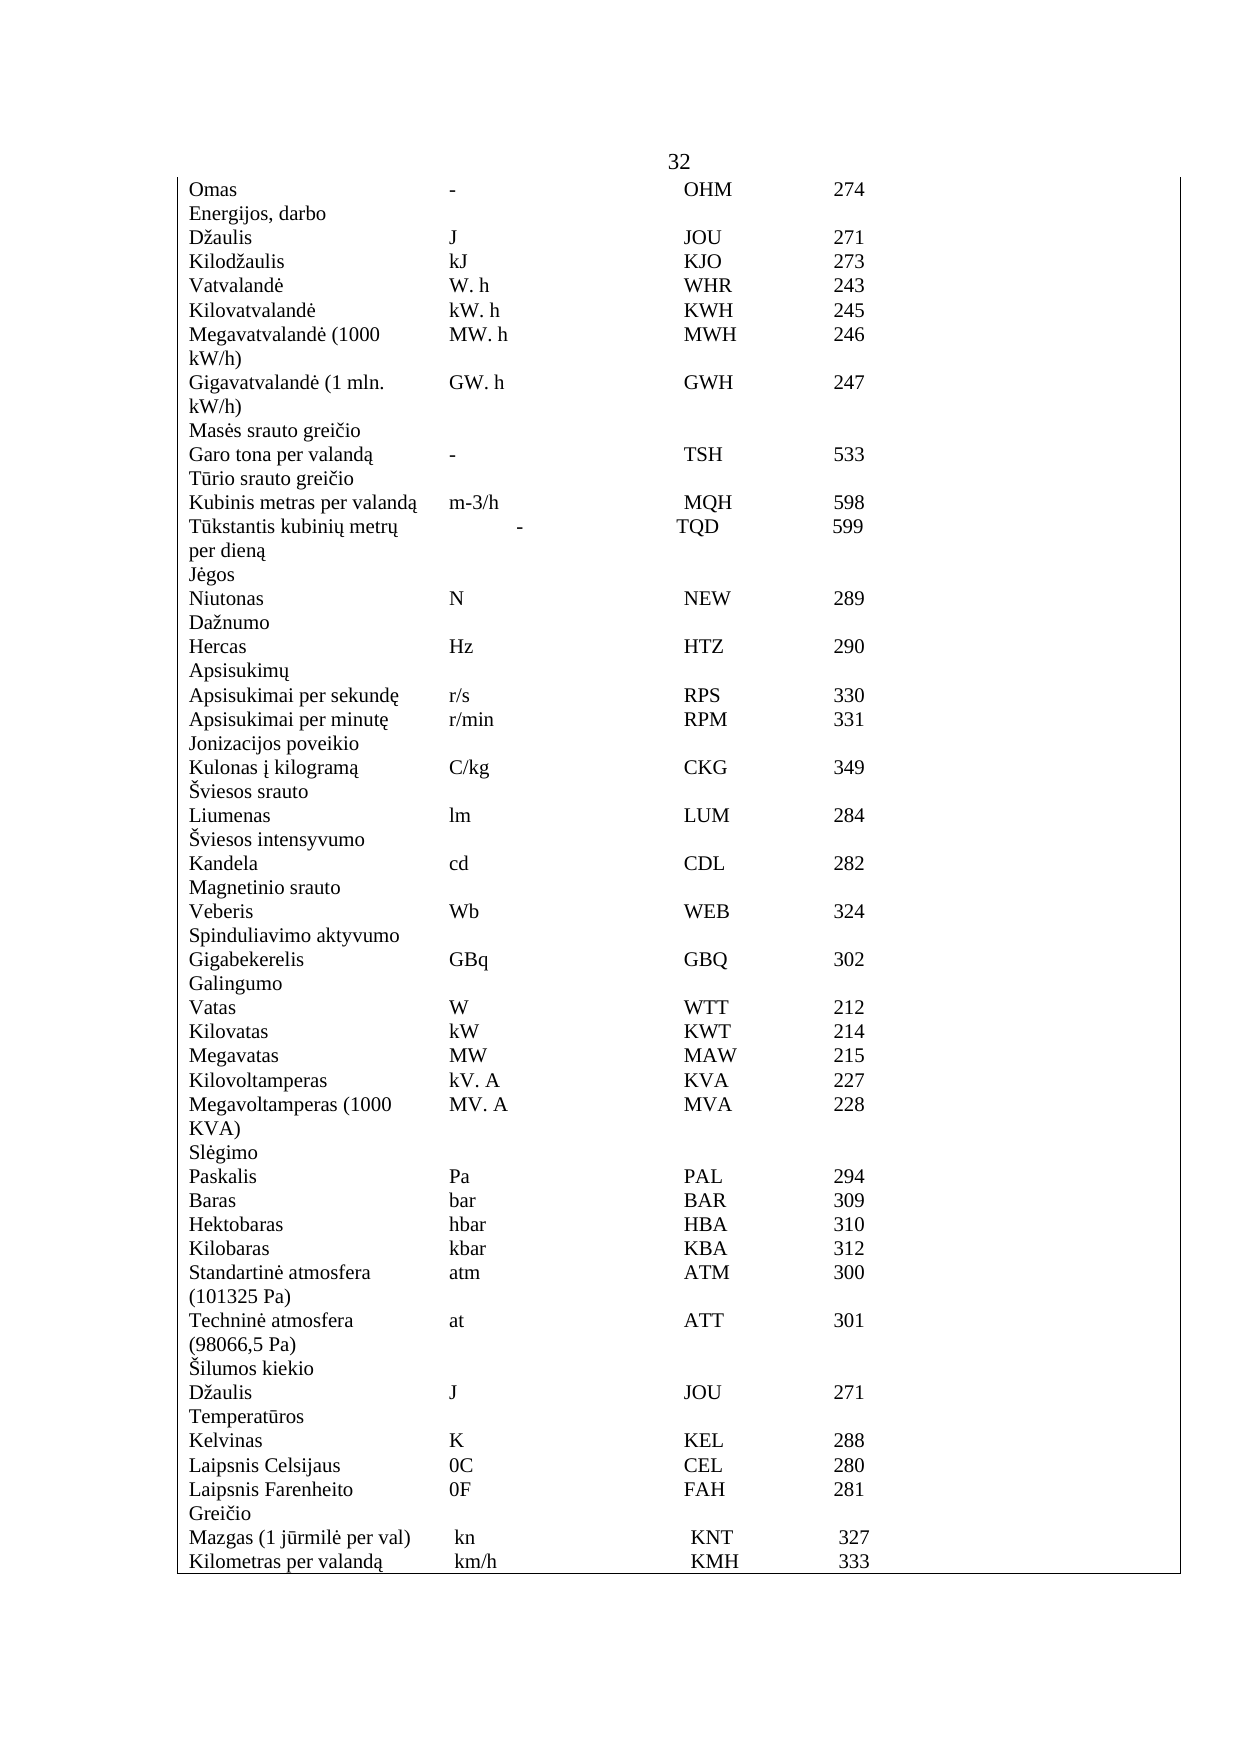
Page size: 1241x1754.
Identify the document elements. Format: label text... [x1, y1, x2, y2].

table_cell Apsisukimai per minutę [178, 707, 430, 731]
table_cell [430, 1140, 665, 1164]
table_cell [430, 659, 665, 682]
table_cell Kelvinas [178, 1429, 430, 1452]
table_cell Laipsnis Celsijaus [178, 1453, 430, 1477]
table_cell 214 [821, 1019, 1180, 1043]
table_cell 294 [821, 1164, 1180, 1188]
table_cell FAH [665, 1477, 821, 1501]
table_cell 312 [821, 1236, 1180, 1260]
table_cell 271 [821, 225, 1180, 249]
table_cell HTZ [665, 634, 821, 658]
table_cell MAW [665, 1044, 821, 1067]
table_cell [665, 1501, 821, 1525]
table_cell 228 [821, 1092, 1180, 1140]
table_cell [665, 923, 821, 947]
table_cell Kulonas į kilogramą [178, 755, 430, 779]
table_cell r/s [430, 683, 665, 707]
table_cell 301 [821, 1308, 1180, 1356]
table_cell RPM [665, 707, 821, 731]
table_cell Laipsnis Farenheito [178, 1477, 430, 1501]
table_cell MQH [665, 490, 821, 514]
table_cell [821, 1501, 1180, 1525]
table_cell [430, 875, 665, 899]
table_cell KEL [665, 1429, 821, 1452]
table_cell WTT [665, 995, 821, 1019]
table_cell GBq [430, 947, 665, 971]
table_cell [430, 610, 665, 634]
table_cell KBA [665, 1236, 821, 1260]
table_cell kV. A [430, 1068, 665, 1092]
table_cell kn [430, 1525, 665, 1549]
table_cell [430, 923, 665, 947]
table_cell LUM [665, 803, 821, 827]
table_cell 310 [821, 1212, 1180, 1236]
table_cell [665, 1140, 821, 1164]
table_cell WHR [665, 274, 821, 297]
table_cell Paskalis [178, 1164, 430, 1188]
table_cell atm [430, 1260, 665, 1308]
table_cell KNT [665, 1525, 821, 1549]
table_cell KWT [665, 1019, 821, 1043]
table_cell KVA [665, 1068, 821, 1092]
table_cell [430, 1501, 665, 1525]
table_cell [430, 971, 665, 995]
table_cell Masės srauto greičio [178, 418, 430, 442]
table_cell Energijos, darbo [178, 201, 430, 225]
table_cell [821, 418, 1180, 442]
table_cell kbar [430, 1236, 665, 1260]
table_cell 309 [821, 1188, 1180, 1212]
table_cell [665, 610, 821, 634]
table_cell NEW [665, 586, 821, 610]
table_cell RPS [665, 683, 821, 707]
table_cell Gigabekerelis [178, 947, 430, 971]
table_cell kW [430, 1019, 665, 1043]
table_cell [821, 923, 1180, 947]
table_cell [665, 562, 821, 586]
table_cell hbar [430, 1212, 665, 1236]
table_cell [821, 1140, 1180, 1164]
table_cell Šilumos kiekio [178, 1356, 430, 1380]
table_cell MWH [665, 322, 821, 370]
table_cell 280 [821, 1453, 1180, 1477]
table_cell GBQ [665, 947, 821, 971]
table_cell GW. h [430, 370, 665, 418]
table_cell Megavoltamperas (1000 KVA) [178, 1092, 430, 1140]
table_cell 349 [821, 755, 1180, 779]
table_cell CDL [665, 851, 821, 875]
table_cell [665, 466, 821, 490]
table_cell 330 [821, 683, 1180, 707]
table_cell Standartinė atmosfera (101325 Pa) [178, 1260, 430, 1308]
table_cell 284 [821, 803, 1180, 827]
table_cell [430, 1356, 665, 1380]
table_cell Megavatas [178, 1044, 430, 1067]
table_cell Kilovatvalandė [178, 298, 430, 322]
table_cell 246 [821, 322, 1180, 370]
table_cell [821, 875, 1180, 899]
table_cell - [430, 177, 665, 201]
table_cell 300 [821, 1260, 1180, 1308]
table_cell [665, 1356, 821, 1380]
table_cell Vatvalandė [178, 274, 430, 297]
table_cell GWH [665, 370, 821, 418]
table_cell [821, 1356, 1180, 1380]
table_cell [665, 827, 821, 851]
table_cell Garo tona per valandą [178, 442, 430, 466]
table_cell [665, 418, 821, 442]
table_cell 227 [821, 1068, 1180, 1092]
table_cell [821, 779, 1180, 803]
table_cell Omas [178, 177, 430, 201]
table_cell [665, 659, 821, 682]
table_cell Jonizacijos poveikio [178, 731, 430, 755]
table_cell 245 [821, 298, 1180, 322]
table_cell Gigavatvalandė (1 mln. kW/h) [178, 370, 430, 418]
table_cell [821, 659, 1180, 682]
table_cell Slėgimo [178, 1140, 430, 1164]
table_cell [430, 779, 665, 803]
table_cell TQD [665, 514, 821, 562]
table_cell 274 [821, 177, 1180, 201]
table_cell Greičio [178, 1501, 430, 1525]
table_cell CEL [665, 1453, 821, 1477]
table_cell 327 [821, 1525, 1180, 1549]
table_cell [430, 466, 665, 490]
table_cell 282 [821, 851, 1180, 875]
table_cell PAL [665, 1164, 821, 1188]
table_cell at [430, 1308, 665, 1356]
table_cell Džaulis [178, 225, 430, 249]
table_cell [665, 779, 821, 803]
table_cell KWH [665, 298, 821, 322]
table_cell BAR [665, 1188, 821, 1212]
table_cell 302 [821, 947, 1180, 971]
table_cell Spinduliavimo aktyvumo [178, 923, 430, 947]
table_cell [430, 562, 665, 586]
table_cell W. h [430, 274, 665, 297]
table_cell OHM [665, 177, 821, 201]
table_cell [821, 201, 1180, 225]
table_cell Hektobaras [178, 1212, 430, 1236]
table_cell Megavatvalandė (1000 kW/h) [178, 322, 430, 370]
table_cell [430, 731, 665, 755]
table_cell bar [430, 1188, 665, 1212]
table_cell MW. h [430, 322, 665, 370]
table_cell TSH [665, 442, 821, 466]
table_cell 599 [821, 514, 1180, 562]
table_cell Šviesos intensyvumo [178, 827, 430, 851]
table_cell 271 [821, 1380, 1180, 1404]
table_cell Džaulis [178, 1380, 430, 1404]
table_cell 333 [821, 1549, 1180, 1573]
table_cell r/min [430, 707, 665, 731]
table_cell Kilovoltamperas [178, 1068, 430, 1092]
table_cell Veberis [178, 899, 430, 923]
table_cell Apsisukimai per sekundę [178, 683, 430, 707]
table_cell W [430, 995, 665, 1019]
table_cell Apsisukimų [178, 659, 430, 682]
table_cell 247 [821, 370, 1180, 418]
table_cell lm [430, 803, 665, 827]
table_cell J [430, 1380, 665, 1404]
table_cell WEB [665, 899, 821, 923]
table_cell Hz [430, 634, 665, 658]
table_cell [430, 418, 665, 442]
table_cell [821, 1404, 1180, 1428]
table_cell 290 [821, 634, 1180, 658]
table_cell [821, 466, 1180, 490]
table_cell km/h [430, 1549, 665, 1573]
table_cell C/kg [430, 755, 665, 779]
table_cell 273 [821, 249, 1180, 273]
table_cell kW. h [430, 298, 665, 322]
table_cell Techninė atmosfera (98066,5 Pa) [178, 1308, 430, 1356]
table_cell 533 [821, 442, 1180, 466]
table_cell Magnetinio srauto [178, 875, 430, 899]
table_cell [665, 875, 821, 899]
table_cell HBA [665, 1212, 821, 1236]
table_cell [821, 562, 1180, 586]
table_cell 288 [821, 1429, 1180, 1452]
table_cell JOU [665, 225, 821, 249]
table_cell 598 [821, 490, 1180, 514]
table_cell 243 [821, 274, 1180, 297]
table_cell Temperatūros [178, 1404, 430, 1428]
table_cell Jėgos [178, 562, 430, 586]
table_cell [430, 201, 665, 225]
table_cell Pa [430, 1164, 665, 1188]
table_cell JOU [665, 1380, 821, 1404]
table_cell Kubinis metras per valandą [178, 490, 430, 514]
table_cell N [430, 586, 665, 610]
table_cell [821, 610, 1180, 634]
table_cell [430, 827, 665, 851]
table_cell ATT [665, 1308, 821, 1356]
table_cell [821, 731, 1180, 755]
table_cell KJO [665, 249, 821, 273]
table_cell MV. A [430, 1092, 665, 1140]
table_cell CKG [665, 755, 821, 779]
table_cell [665, 1404, 821, 1428]
table_cell - [430, 442, 665, 466]
table_cell 324 [821, 899, 1180, 923]
table_cell 0C [430, 1453, 665, 1477]
table_cell Niutonas [178, 586, 430, 610]
table_cell MVA [665, 1092, 821, 1140]
table_cell Mazgas (1 jūrmilė per val) [178, 1525, 430, 1549]
table_cell kJ [430, 249, 665, 273]
table_cell MW [430, 1044, 665, 1067]
table_cell [430, 1404, 665, 1428]
table_cell [821, 827, 1180, 851]
table_cell [665, 731, 821, 755]
table_cell 215 [821, 1044, 1180, 1067]
table_cell [665, 971, 821, 995]
table_cell Tūrio srauto greičio [178, 466, 430, 490]
table_cell Kilobaras [178, 1236, 430, 1260]
table_cell Kilovatas [178, 1019, 430, 1043]
table_cell Tūkstantis kubinių metrų per dieną [178, 514, 430, 562]
table_cell m-3/h [430, 490, 665, 514]
table_cell Hercas [178, 634, 430, 658]
table_cell cd [430, 851, 665, 875]
table_cell J [430, 225, 665, 249]
table_cell 212 [821, 995, 1180, 1019]
table_cell Šviesos srauto [178, 779, 430, 803]
table_cell - [430, 514, 665, 562]
table_cell 281 [821, 1477, 1180, 1501]
table_cell ATM [665, 1260, 821, 1308]
table_cell Kilodžaulis [178, 249, 430, 273]
table_cell [821, 971, 1180, 995]
table_cell Dažnumo [178, 610, 430, 634]
table_cell Wb [430, 899, 665, 923]
table_cell 289 [821, 586, 1180, 610]
table_cell Baras [178, 1188, 430, 1212]
table_cell Vatas [178, 995, 430, 1019]
table_cell 331 [821, 707, 1180, 731]
table_cell Kandela [178, 851, 430, 875]
table_cell 0F [430, 1477, 665, 1501]
table_cell [665, 201, 821, 225]
table_cell Galingumo [178, 971, 430, 995]
table_cell KMH [665, 1549, 821, 1573]
table_cell Liumenas [178, 803, 430, 827]
table_cell Kilometras per valandą [178, 1549, 430, 1573]
table_cell K [430, 1429, 665, 1452]
